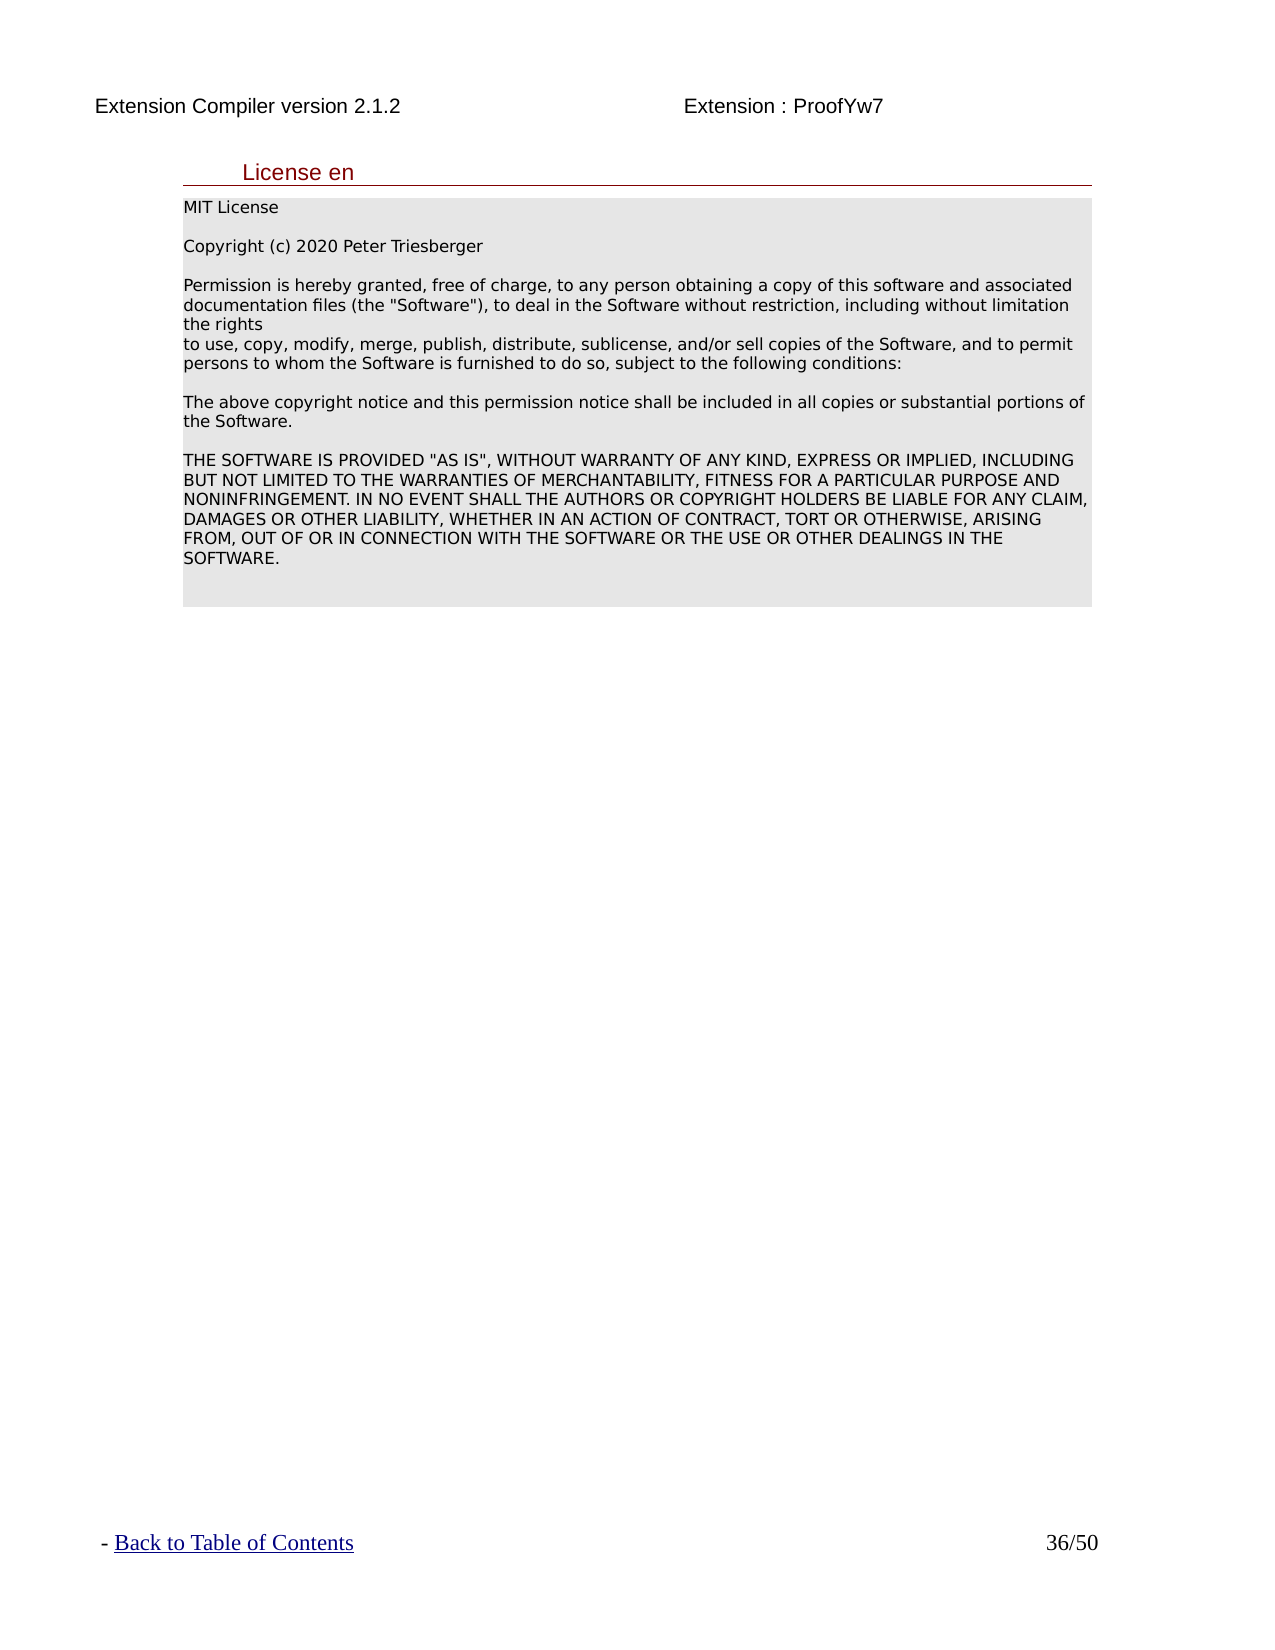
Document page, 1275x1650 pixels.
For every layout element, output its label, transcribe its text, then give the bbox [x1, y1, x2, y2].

text The above copyright notice and this permission notice shall be included in all copies or substantial portions of the Software. [183, 393, 1092, 432]
text Permission is hereby granted, free of charge, to any person obtaining a copy of this software and associated documentation files (the "Software"), to deal in the Software without restriction, including without limitation the rights [183, 276, 1092, 334]
text Copyright (c) 2020 Peter Triesberger [183, 237, 1092, 257]
text SOFTWARE. [183, 549, 1092, 568]
text MIT License [183, 198, 1092, 218]
text License en [183, 159, 1092, 185]
text THE SOFTWARE IS PROVIDED "AS IS", WITHOUT WARRANTY OF ANY KIND, EXPRESS OR IMPLIED, INCLUDING BUT NOT LIMITED TO THE WARRANTIES OF MERCHANTABILITY, FITNESS FOR A PARTICULAR PURPOSE AND NONINFRINGEMENT. IN NO EVENT SHALL THE AUTHORS OR COPYRIGHT HOLDERS BE LIABLE FOR ANY CLAIM, DAMAGES OR OTHER LIABILITY, WHETHER IN AN ACTION OF CONTRACT, TORT OR OTHERWISE, ARISING FROM, OUT OF OR IN CONNECTION WITH THE SOFTWARE OR THE USE OR OTHER DEALINGS IN THE [183, 451, 1092, 549]
text to use, copy, modify, merge, publish, distribute, sublicense, and/or sell copies of the Software, and to permit persons to whom the Software is furnished to do so, subject to the following conditions: [183, 334, 1092, 373]
